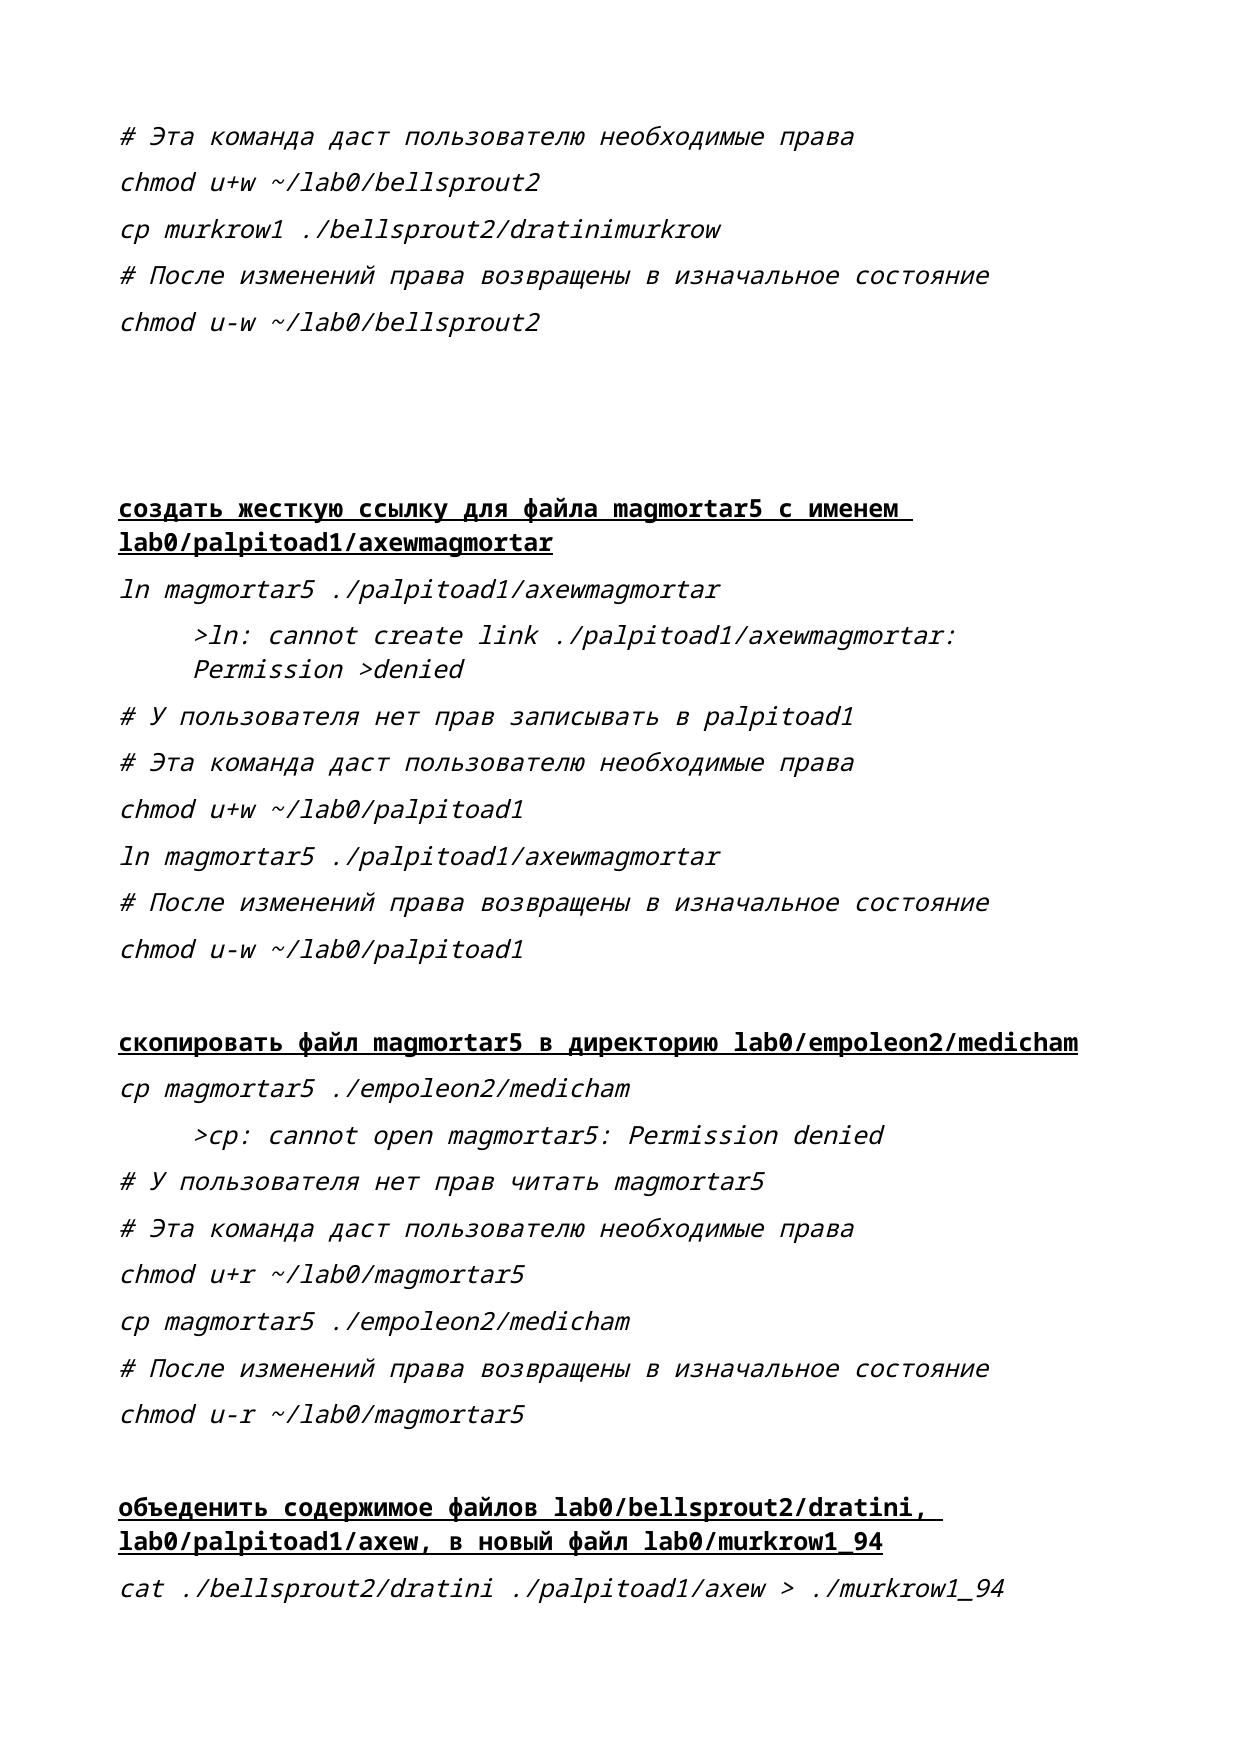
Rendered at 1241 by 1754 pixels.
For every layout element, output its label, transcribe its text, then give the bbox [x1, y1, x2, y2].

text cp magmortar5 ./empoleon2/medicham [118, 1071, 1122, 1105]
text # После изменений права возвращены в изначальное состояние [118, 1350, 1122, 1384]
text # У пользователя нет прав записывать в palpitoad1 [118, 698, 1122, 732]
text # После изменений права возвращены в изначальное состояние [118, 258, 1122, 292]
text chmod u+w ~/lab0/bellsprout2 [118, 165, 1122, 199]
text cp magmortar5 ./empoleon2/medicham [118, 1304, 1122, 1338]
text >cp: cannot open magmortar5: Permission denied [118, 1117, 1122, 1152]
text ln magmortar5 ./palpitoad1/axewmagmortar [118, 838, 1122, 872]
text # После изменений права возвращены в изначальное состояние [118, 885, 1122, 919]
text # Эта команда даст пользователю необходимые права [118, 745, 1122, 779]
text cоздать жесткую ссылку для файла magmortar5 с именем lab0/palpitoad1/axewmagmortar [118, 491, 1122, 559]
text chmod u+w ~/lab0/palpitoad1 [118, 792, 1122, 826]
text chmod u+r ~/lab0/magmortar5 [118, 1257, 1122, 1291]
text # Эта команда даст пользователю необходимые права [118, 1211, 1122, 1245]
text скопировать файл magmortar5 в директорию lab0/empoleon2/medicham [118, 1024, 1122, 1058]
text cp murkrow1 ./bellsprout2/dratinimurkrow [118, 211, 1122, 245]
text # У пользователя нет прав читать magmortar5 [118, 1164, 1122, 1198]
text chmod u-w ~/lab0/bellsprout2 [118, 304, 1122, 338]
text объеденить содержимое файлов lab0/bellsprout2/dratini, lab0/palpitoad1/axew, в новый файл lab0/murkrow1_94 [118, 1490, 1122, 1558]
text cat ./bellsprout2/dratini ./palpitoad1/axew > ./murkrow1_94 [118, 1571, 1122, 1605]
text chmod u-w ~/lab0/palpitoad1 [118, 931, 1122, 965]
text ln magmortar5 ./palpitoad1/axewmagmortar [118, 571, 1122, 605]
text chmod u-r ~/lab0/magmortar5 [118, 1397, 1122, 1431]
text # Эта команда даст пользователю необходимые права [118, 118, 1122, 152]
text >ln: cannot create link ./palpitoad1/axewmagmortar: Permission >denied [192, 618, 1122, 686]
